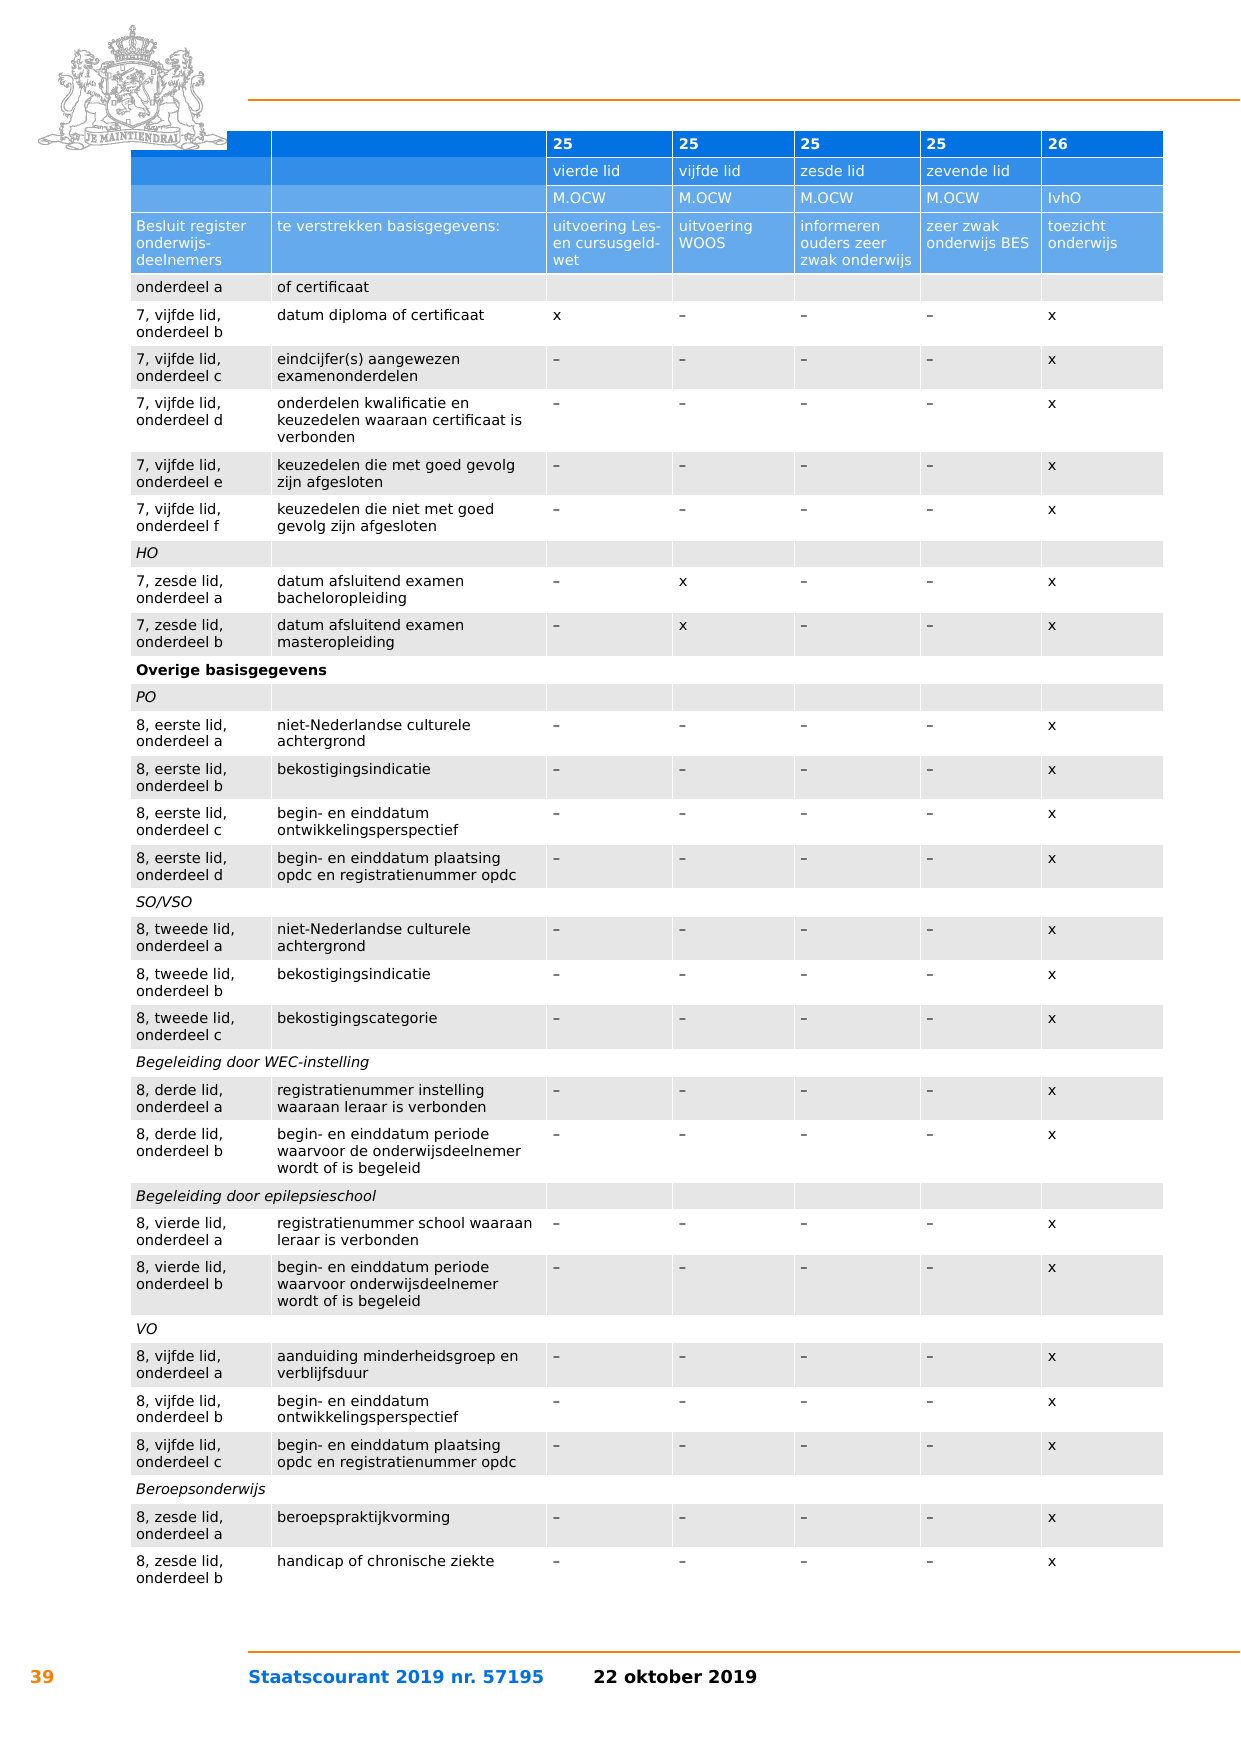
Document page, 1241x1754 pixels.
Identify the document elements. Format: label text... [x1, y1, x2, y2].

table_cell Beroepsonderwijs [131, 1476, 546, 1503]
table_cell zeer zwak onderwijs BES [921, 213, 1041, 273]
table_cell [547, 541, 672, 567]
table_cell 8, zesde lid, onderdeel b [131, 1548, 271, 1592]
table_cell – [921, 302, 1041, 345]
table_cell – [673, 1255, 794, 1315]
table_cell [1042, 684, 1163, 711]
table_cell M.OCW [547, 186, 672, 212]
table_cell x [1042, 1210, 1163, 1253]
table_cell – [795, 845, 920, 888]
table_cell – [673, 391, 794, 451]
table_cell – [673, 1343, 794, 1387]
table_cell M.OCW [795, 186, 920, 212]
table_cell – [795, 496, 920, 540]
table_cell – [921, 613, 1041, 656]
table_header 25 [795, 131, 920, 157]
table_cell – [795, 1432, 920, 1475]
table_cell [673, 1316, 794, 1342]
table_cell [795, 1316, 920, 1342]
table_cell 7, vijfde lid, onderdeel d [131, 391, 271, 451]
table_cell – [795, 1343, 920, 1387]
table_cell x [1042, 712, 1163, 755]
table_cell [272, 1316, 546, 1342]
table_cell 8, tweede lid, onderdeel b [131, 961, 271, 1004]
picture [38, 25, 227, 150]
table_cell [673, 657, 794, 683]
table_cell – [795, 391, 920, 451]
table_cell – [921, 1255, 1041, 1315]
table_cell [1042, 541, 1163, 567]
table_cell – [795, 346, 920, 389]
table_cell PO [131, 684, 271, 711]
table_cell – [547, 391, 672, 451]
table_cell keuzedelen die niet met goed gevolg zijn afgesloten [272, 496, 546, 540]
table_cell – [547, 1255, 672, 1315]
table_cell – [673, 496, 794, 540]
table_cell handicap of chronische ziekte [272, 1548, 546, 1592]
table_cell x [1042, 917, 1163, 960]
table_cell – [547, 712, 672, 755]
table_cell – [795, 961, 920, 1004]
table_cell – [547, 1388, 672, 1431]
table_cell [921, 657, 1041, 683]
table_cell 8, eerste lid, onderdeel d [131, 845, 271, 888]
table_cell – [673, 961, 794, 1004]
table_cell 8, derde lid, onderdeel b [131, 1121, 271, 1182]
table_cell [921, 684, 1041, 711]
table_cell – [921, 496, 1041, 540]
table_cell 8, vijfde lid, onderdeel b [131, 1388, 271, 1431]
table_cell x [1042, 845, 1163, 888]
table_cell 8, vierde lid, onderdeel b [131, 1255, 271, 1315]
table_cell [1042, 1050, 1163, 1076]
table_cell – [795, 1255, 920, 1315]
table_cell onderdelen kwalificatie en keuzedelen waaraan certificaat is verbonden [272, 391, 546, 451]
table_cell niet-Nederlandse culturele achtergrond [272, 917, 546, 960]
table_cell 8, vijfde lid, onderdeel c [131, 1432, 271, 1475]
table_cell Begeleiding door WEC-instelling [131, 1050, 546, 1076]
table_cell – [547, 756, 672, 799]
table_cell begin- en einddatum plaatsing opdc en registratienummer opdc [272, 845, 546, 888]
table_cell – [547, 1548, 672, 1592]
table_cell x [1042, 1255, 1163, 1315]
table_cell toezicht onderwijs [1042, 213, 1163, 273]
table_cell – [795, 302, 920, 345]
table_cell uitvoering WOOS [673, 213, 794, 273]
table_cell – [673, 845, 794, 888]
table_cell – [921, 391, 1041, 451]
table_cell – [921, 1343, 1041, 1387]
table_cell – [921, 1210, 1041, 1253]
table_cell – [547, 1121, 672, 1182]
table_cell – [795, 1388, 920, 1431]
table_cell [1042, 889, 1163, 916]
table_cell – [673, 756, 794, 799]
table_cell – [547, 1504, 672, 1547]
table_cell – [921, 961, 1041, 1004]
table_cell 8, eerste lid, onderdeel b [131, 756, 271, 799]
table_cell – [673, 1210, 794, 1253]
table_cell 8, eerste lid, onderdeel a [131, 712, 271, 755]
table_cell x [1042, 1121, 1163, 1182]
table_cell – [547, 917, 672, 960]
table_cell [272, 684, 546, 711]
table_cell registratienummer instelling waaraan leraar is verbonden [272, 1077, 546, 1120]
table_cell – [547, 845, 672, 888]
table_cell – [673, 917, 794, 960]
table_cell [921, 1050, 1041, 1076]
table_cell [1042, 1183, 1163, 1209]
table_cell [921, 1316, 1041, 1342]
table_cell – [795, 1504, 920, 1547]
table_cell – [921, 800, 1041, 844]
table_cell – [795, 1077, 920, 1120]
table_cell [673, 684, 794, 711]
table_header [131, 131, 271, 157]
table_cell – [547, 1432, 672, 1475]
table_cell – [673, 1504, 794, 1547]
table_cell datum afsluitend examen masteropleiding [272, 613, 546, 656]
table_cell – [547, 613, 672, 656]
table_cell IvhO [1042, 186, 1163, 212]
table_cell niet-Nederlandse culturele achtergrond [272, 712, 546, 755]
table_cell [673, 275, 794, 301]
table_cell – [673, 712, 794, 755]
table_cell – [547, 1210, 672, 1253]
table_cell [272, 541, 546, 567]
table_cell datum diploma of certificaat [272, 302, 546, 345]
table_cell 8, zesde lid, onderdeel a [131, 1504, 271, 1547]
table_cell Besluit register onderwijs-deelnemers [131, 213, 271, 273]
table_cell – [673, 452, 794, 495]
table_cell eindcijfer(s) aangewezen examenonderdelen [272, 346, 546, 389]
table_cell M.OCW [921, 186, 1041, 212]
table_cell – [795, 452, 920, 495]
table_cell [1042, 158, 1163, 185]
table_cell begin- en einddatum ontwikkelingsperspectief [272, 1388, 546, 1431]
table_cell [673, 889, 794, 916]
table_cell – [921, 1121, 1041, 1182]
table_cell – [921, 845, 1041, 888]
table_cell – [547, 496, 672, 540]
table_cell begin- en einddatum plaatsing opdc en registratienummer opdc [272, 1432, 546, 1475]
table_cell – [921, 1388, 1041, 1431]
table_cell vierde lid [547, 158, 672, 185]
table_header 25 [673, 131, 794, 157]
table_cell – [547, 1343, 672, 1387]
table_cell Overige basisgegevens [131, 657, 546, 683]
table_cell registratienummer school waaraan leraar is verbonden [272, 1210, 546, 1253]
table_cell SO/VSO [131, 889, 271, 916]
table_cell – [921, 1077, 1041, 1120]
table_cell – [547, 568, 672, 611]
table_cell VO [131, 1316, 271, 1342]
table_cell [921, 275, 1041, 301]
table_header 25 [921, 131, 1041, 157]
table_cell – [795, 712, 920, 755]
table_header 26 [1042, 131, 1163, 157]
table_cell aanduiding minderheidsgroep en verblijfsduur [272, 1343, 546, 1387]
table_cell [547, 1183, 672, 1209]
table_cell – [921, 712, 1041, 755]
table_cell – [795, 613, 920, 656]
table_cell 7, vijfde lid, onderdeel e [131, 452, 271, 495]
table_cell [1042, 275, 1163, 301]
table_cell 8, tweede lid, onderdeel c [131, 1005, 271, 1049]
table_cell – [921, 452, 1041, 495]
table_cell x [1042, 961, 1163, 1004]
table_cell M.OCW [673, 186, 794, 212]
table_cell [795, 1476, 920, 1503]
table_cell [795, 657, 920, 683]
table_cell – [673, 1005, 794, 1049]
table_cell 7, vijfde lid, onderdeel b [131, 302, 271, 345]
table_cell begin- en einddatum periode waarvoor de onderwijsdeelnemer wordt of is begeleid [272, 1121, 546, 1182]
table_cell [547, 684, 672, 711]
table_cell – [547, 1077, 672, 1120]
table_cell – [673, 346, 794, 389]
table_cell x [1042, 1388, 1163, 1431]
table_cell x [1042, 1005, 1163, 1049]
table_cell begin- en einddatum ontwikkelingsperspectief [272, 800, 546, 844]
table_cell [921, 541, 1041, 567]
table_cell – [547, 452, 672, 495]
table_cell [795, 1050, 920, 1076]
table_cell [795, 889, 920, 916]
table_cell bekostigingsindicatie [272, 961, 546, 1004]
table_cell x [1042, 302, 1163, 345]
table_cell – [921, 917, 1041, 960]
table_cell [547, 1476, 672, 1503]
table_cell – [921, 1504, 1041, 1547]
table_cell informeren ouders zeer zwak onderwijs [795, 213, 920, 273]
table_cell onderdeel a [131, 275, 271, 301]
table_header 25 [547, 131, 672, 157]
table_cell begin- en einddatum periode waarvoor onderwijsdeelnemer wordt of is begeleid [272, 1255, 546, 1315]
table_cell [547, 657, 672, 683]
table_cell [1042, 657, 1163, 683]
table_cell [921, 1183, 1041, 1209]
table_cell 8, tweede lid, onderdeel a [131, 917, 271, 960]
table_cell vijfde lid [673, 158, 794, 185]
table_cell [921, 889, 1041, 916]
table_cell x [1042, 346, 1163, 389]
table_cell [795, 541, 920, 567]
table_cell x [1042, 613, 1163, 656]
table_cell – [673, 1077, 794, 1120]
table_cell [795, 684, 920, 711]
table_cell [547, 275, 672, 301]
table_cell te verstrekken basisgegevens: [272, 213, 546, 273]
table_cell 8, derde lid, onderdeel a [131, 1077, 271, 1120]
table_cell – [795, 1548, 920, 1592]
table_cell x [1042, 1343, 1163, 1387]
table_cell [547, 1050, 672, 1076]
table_cell – [673, 1388, 794, 1431]
table_cell 7, vijfde lid, onderdeel f [131, 496, 271, 540]
table_cell x [547, 302, 672, 345]
table_cell 8, vierde lid, onderdeel a [131, 1210, 271, 1253]
table_cell x [1042, 452, 1163, 495]
table_cell x [1042, 391, 1163, 451]
table_cell 7, zesde lid, onderdeel b [131, 613, 271, 656]
table_cell of certificaat [272, 275, 546, 301]
table_cell [547, 1316, 672, 1342]
table_cell zesde lid [795, 158, 920, 185]
table_cell x [1042, 1548, 1163, 1592]
table_cell – [673, 800, 794, 844]
table_cell x [1042, 800, 1163, 844]
table_cell – [673, 1432, 794, 1475]
table_cell – [795, 1210, 920, 1253]
table_cell x [673, 613, 794, 656]
table_cell 7, vijfde lid, onderdeel c [131, 346, 271, 389]
table_cell x [1042, 1077, 1163, 1120]
table_cell – [921, 1005, 1041, 1049]
table_cell – [795, 568, 920, 611]
table_cell – [795, 800, 920, 844]
table_cell [1042, 1476, 1163, 1503]
table_cell bekostigingscategorie [272, 1005, 546, 1049]
table_cell – [921, 346, 1041, 389]
table_cell bekostigingsindicatie [272, 756, 546, 799]
table_cell [673, 1476, 794, 1503]
table_cell – [673, 1121, 794, 1182]
table_cell [795, 1183, 920, 1209]
table_cell x [673, 568, 794, 611]
table_cell HO [131, 541, 271, 567]
table_cell – [921, 1548, 1041, 1592]
table_cell [547, 889, 672, 916]
table_cell 8, vijfde lid, onderdeel a [131, 1343, 271, 1387]
table_cell – [921, 568, 1041, 611]
table_cell [1042, 1316, 1163, 1342]
table_cell beroepspraktijkvorming [272, 1504, 546, 1547]
table_cell 8, eerste lid, onderdeel c [131, 800, 271, 844]
table_cell x [1042, 1432, 1163, 1475]
table_cell [673, 1183, 794, 1209]
table_cell – [547, 800, 672, 844]
table_cell x [1042, 756, 1163, 799]
table_cell – [795, 1005, 920, 1049]
table_cell [673, 1050, 794, 1076]
table_header [272, 131, 546, 157]
table_cell x [1042, 568, 1163, 611]
table_cell – [921, 1432, 1041, 1475]
table_cell – [673, 1548, 794, 1592]
table_cell – [795, 756, 920, 799]
table_cell 7, zesde lid, onderdeel a [131, 568, 271, 611]
table_cell – [547, 1005, 672, 1049]
table_cell Begeleiding door epilepsieschool [131, 1183, 546, 1209]
table_cell x [1042, 496, 1163, 540]
table_cell datum afsluitend examen bacheloropleiding [272, 568, 546, 611]
table_cell zevende lid [921, 158, 1041, 185]
table_cell [272, 889, 546, 916]
table_cell [795, 275, 920, 301]
table_cell uitvoering Les- en cursusgeld-wet [547, 213, 672, 273]
table_cell – [547, 961, 672, 1004]
table_cell – [547, 346, 672, 389]
table_cell – [673, 302, 794, 345]
table_cell x [1042, 1504, 1163, 1547]
table_cell keuzedelen die met goed gevolg zijn afgesloten [272, 452, 546, 495]
table_cell – [795, 917, 920, 960]
table_cell [673, 541, 794, 567]
table_cell – [795, 1121, 920, 1182]
table_cell [921, 1476, 1041, 1503]
table_cell – [921, 756, 1041, 799]
